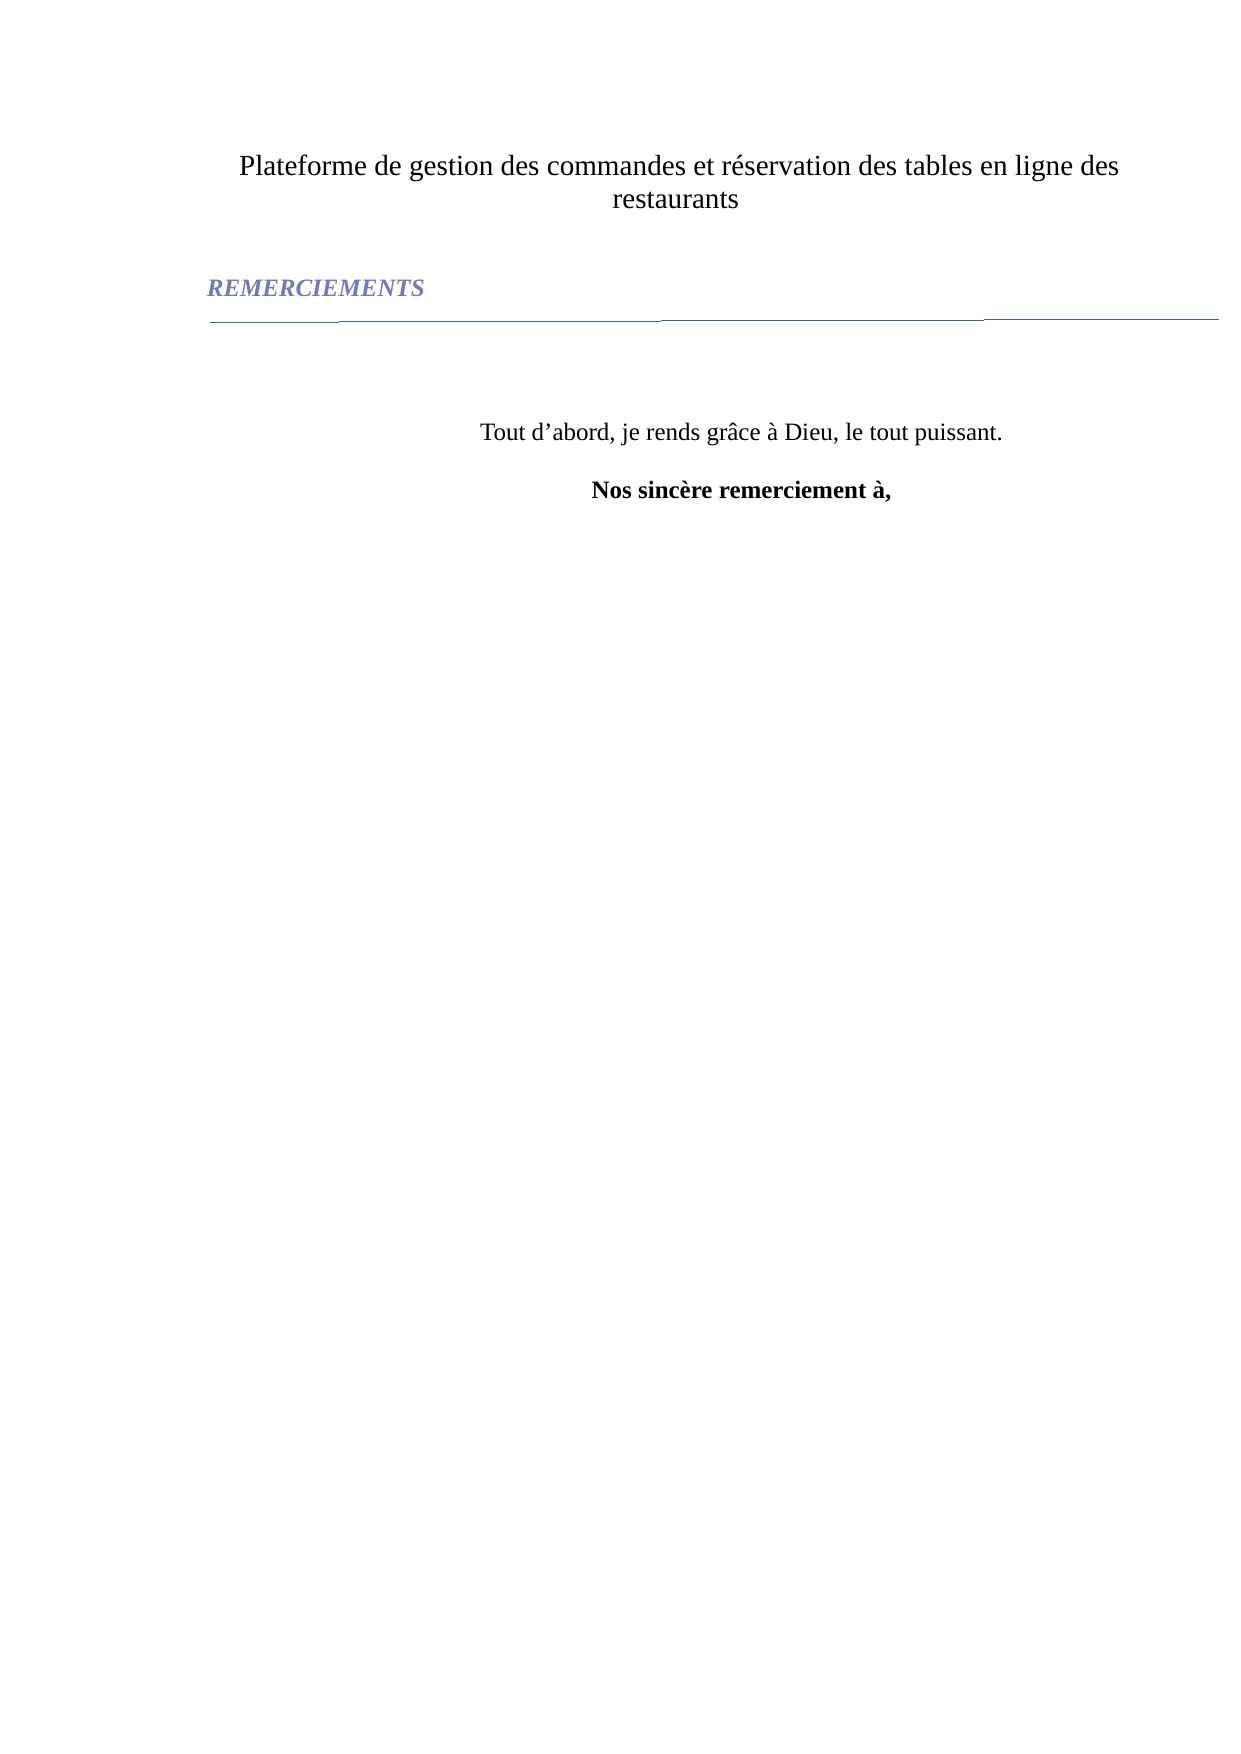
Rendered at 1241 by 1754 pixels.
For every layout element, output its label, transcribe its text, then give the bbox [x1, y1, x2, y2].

text REMERCIEMENTS [207, 273, 1152, 302]
